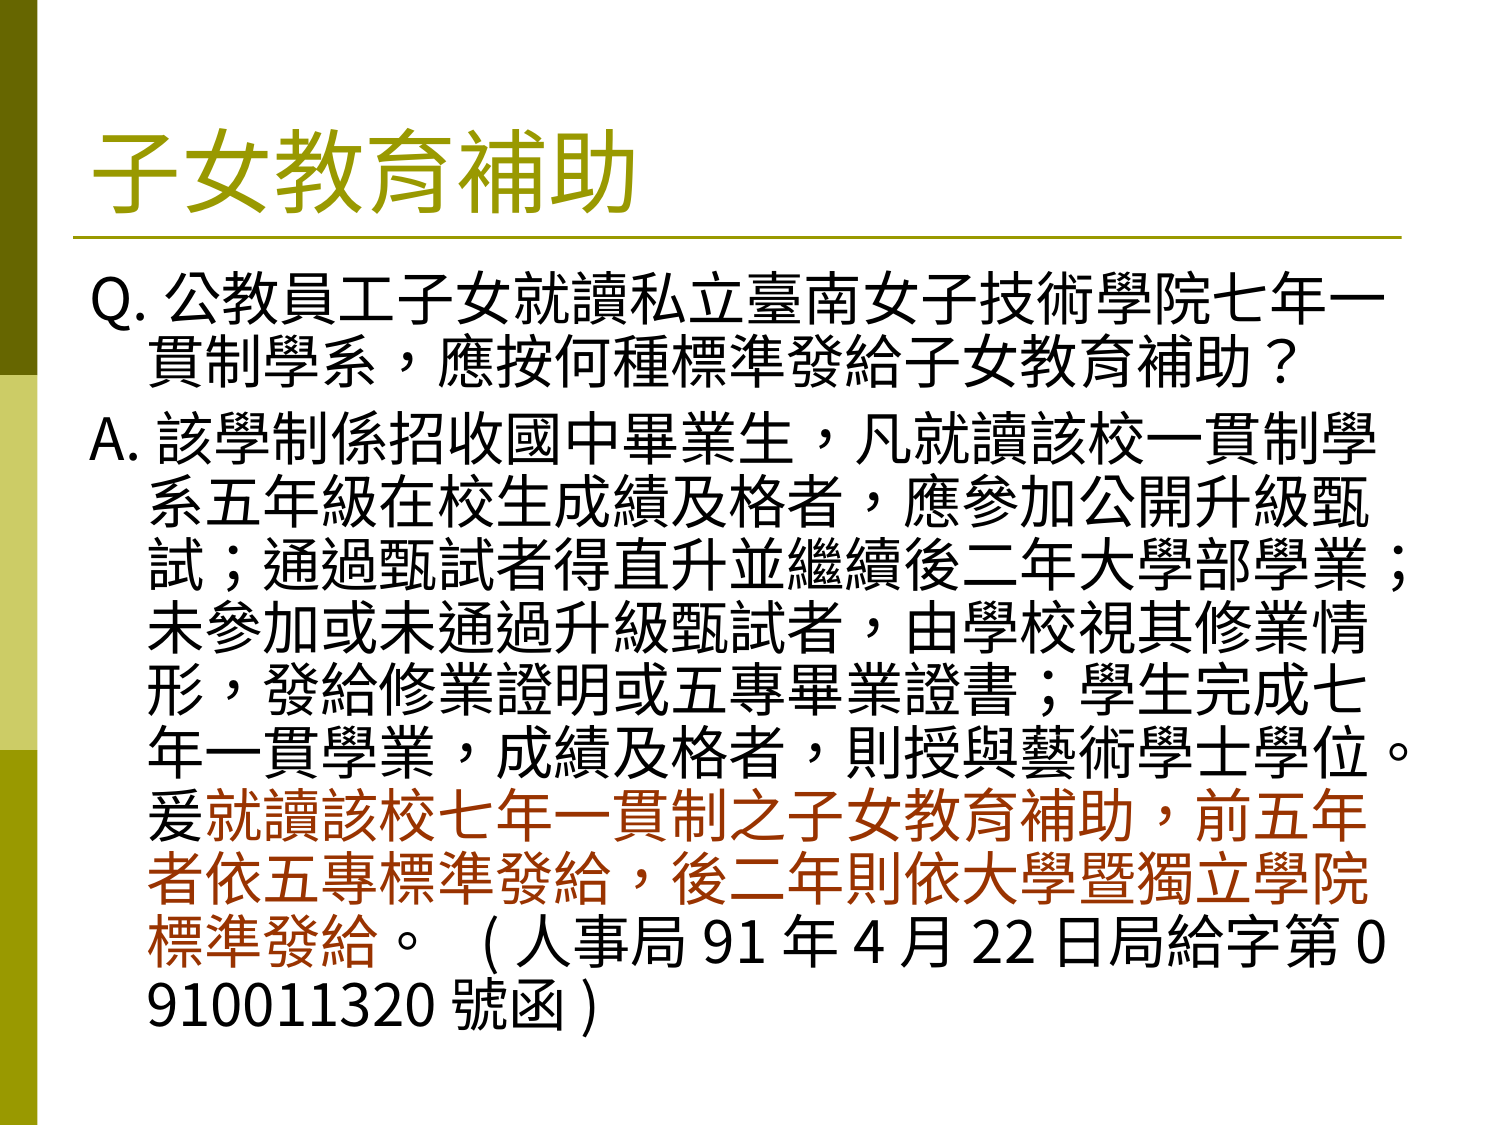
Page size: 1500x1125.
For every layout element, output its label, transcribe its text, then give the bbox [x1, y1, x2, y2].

title 子女教育補助 [75, 45, 1426, 233]
list Q.公教員工子女就讀私立臺南女子技術學院七年一貫制學系，應按何種標準發給子女教育補助？ A.該學制係招收國中畢業生，凡就讀該校一貫制學系五年級在校生成績及格者，應參加公開升級甄試；通過甄試者得直升並繼續後二年大學部學業；未參加或未通過升級甄試者，由學校視其修業情形，發給修業證明或五專畢業證書；學生完成七年一貫學業，成績及格者，則授與藝術學士學位。爰就讀該校七年一貫制之子女教育補助，前五年者依五專標準發給，後二年則依大學暨獨立學院標準發給。 (人事局91年4月22日局給字第0910011320號函) [75, 262, 1426, 1094]
